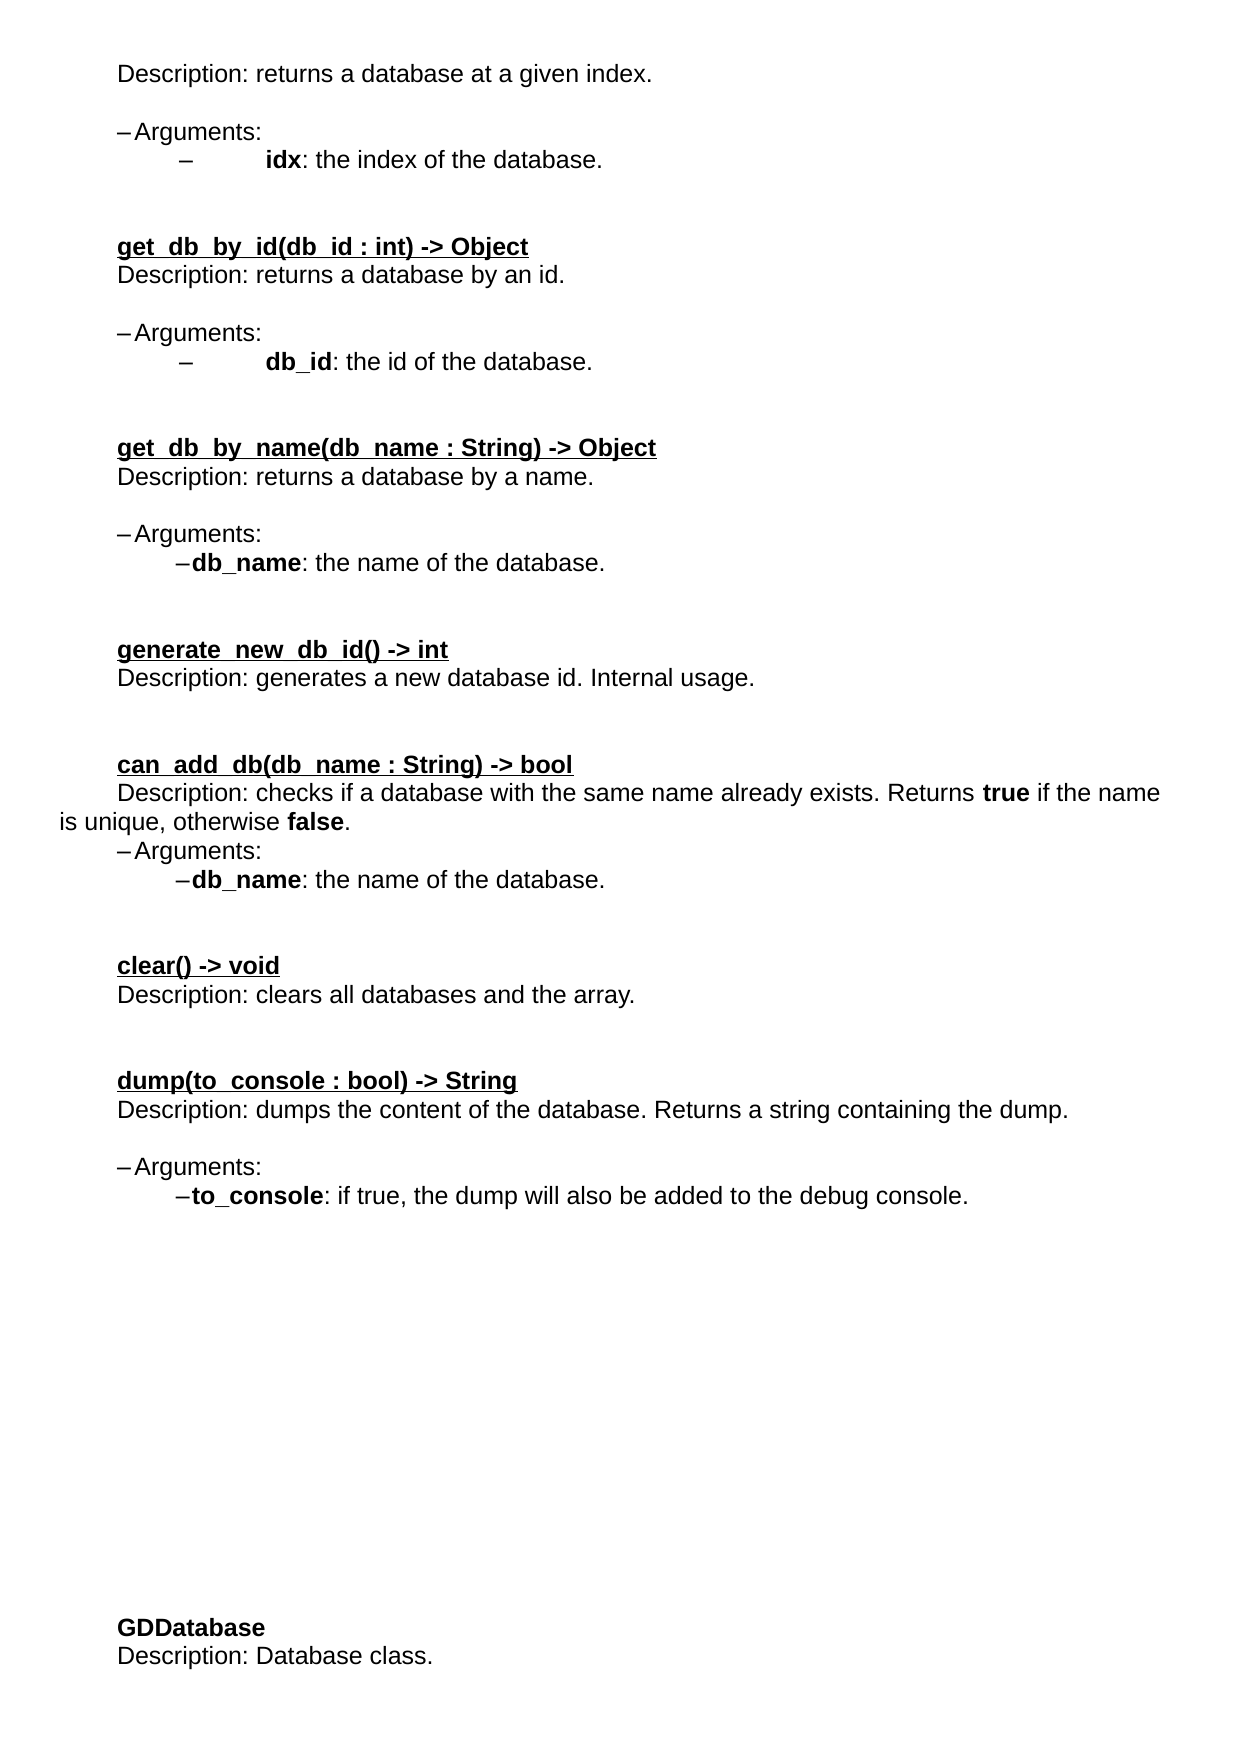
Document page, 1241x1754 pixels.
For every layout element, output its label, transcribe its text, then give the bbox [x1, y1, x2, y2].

text generate_new_db_id() -> int [59, 635, 1181, 663]
text Description: dumps the content of the database. Returns a string containing the dump. [59, 1095, 1181, 1124]
list db_id: the id of the database. [118, 347, 1181, 376]
list db_name: the name of the database. [118, 865, 1181, 894]
list Arguments: [59, 519, 1181, 548]
text Description: returns a database by an id. [59, 261, 1181, 289]
text GDDatabase [59, 1613, 1181, 1641]
text get_db_by_name(db_name : String) -> Object [59, 433, 1181, 462]
text Description: clears all databases and the array. [59, 980, 1181, 1009]
list Arguments: [59, 117, 1181, 145]
list Arguments: [59, 836, 1181, 865]
list to_console: if true, the dump will also be added to the debug console. [118, 1181, 1181, 1210]
text get_db_by_id(db_id : int) -> Object [59, 232, 1181, 261]
list db_name: the name of the database. [118, 548, 1181, 577]
list Arguments: [59, 318, 1181, 347]
text Description: generates a new database id. Internal usage. [59, 663, 1181, 692]
text dump(to_console : bool) -> String [59, 1066, 1181, 1095]
text clear() -> void [59, 951, 1181, 980]
list Arguments: [59, 1152, 1181, 1181]
text Description: returns a database by a name. [59, 462, 1181, 491]
list idx: the index of the database. [118, 145, 1181, 174]
text Description: returns a database at a given index. [59, 59, 1181, 88]
text Description: checks if a database with the same name already exists. Returns true if the name is unique, otherwise false. [59, 778, 1181, 836]
text can_add_db(db_name : String) -> bool [59, 750, 1181, 778]
text Description: Database class. [59, 1641, 1181, 1670]
